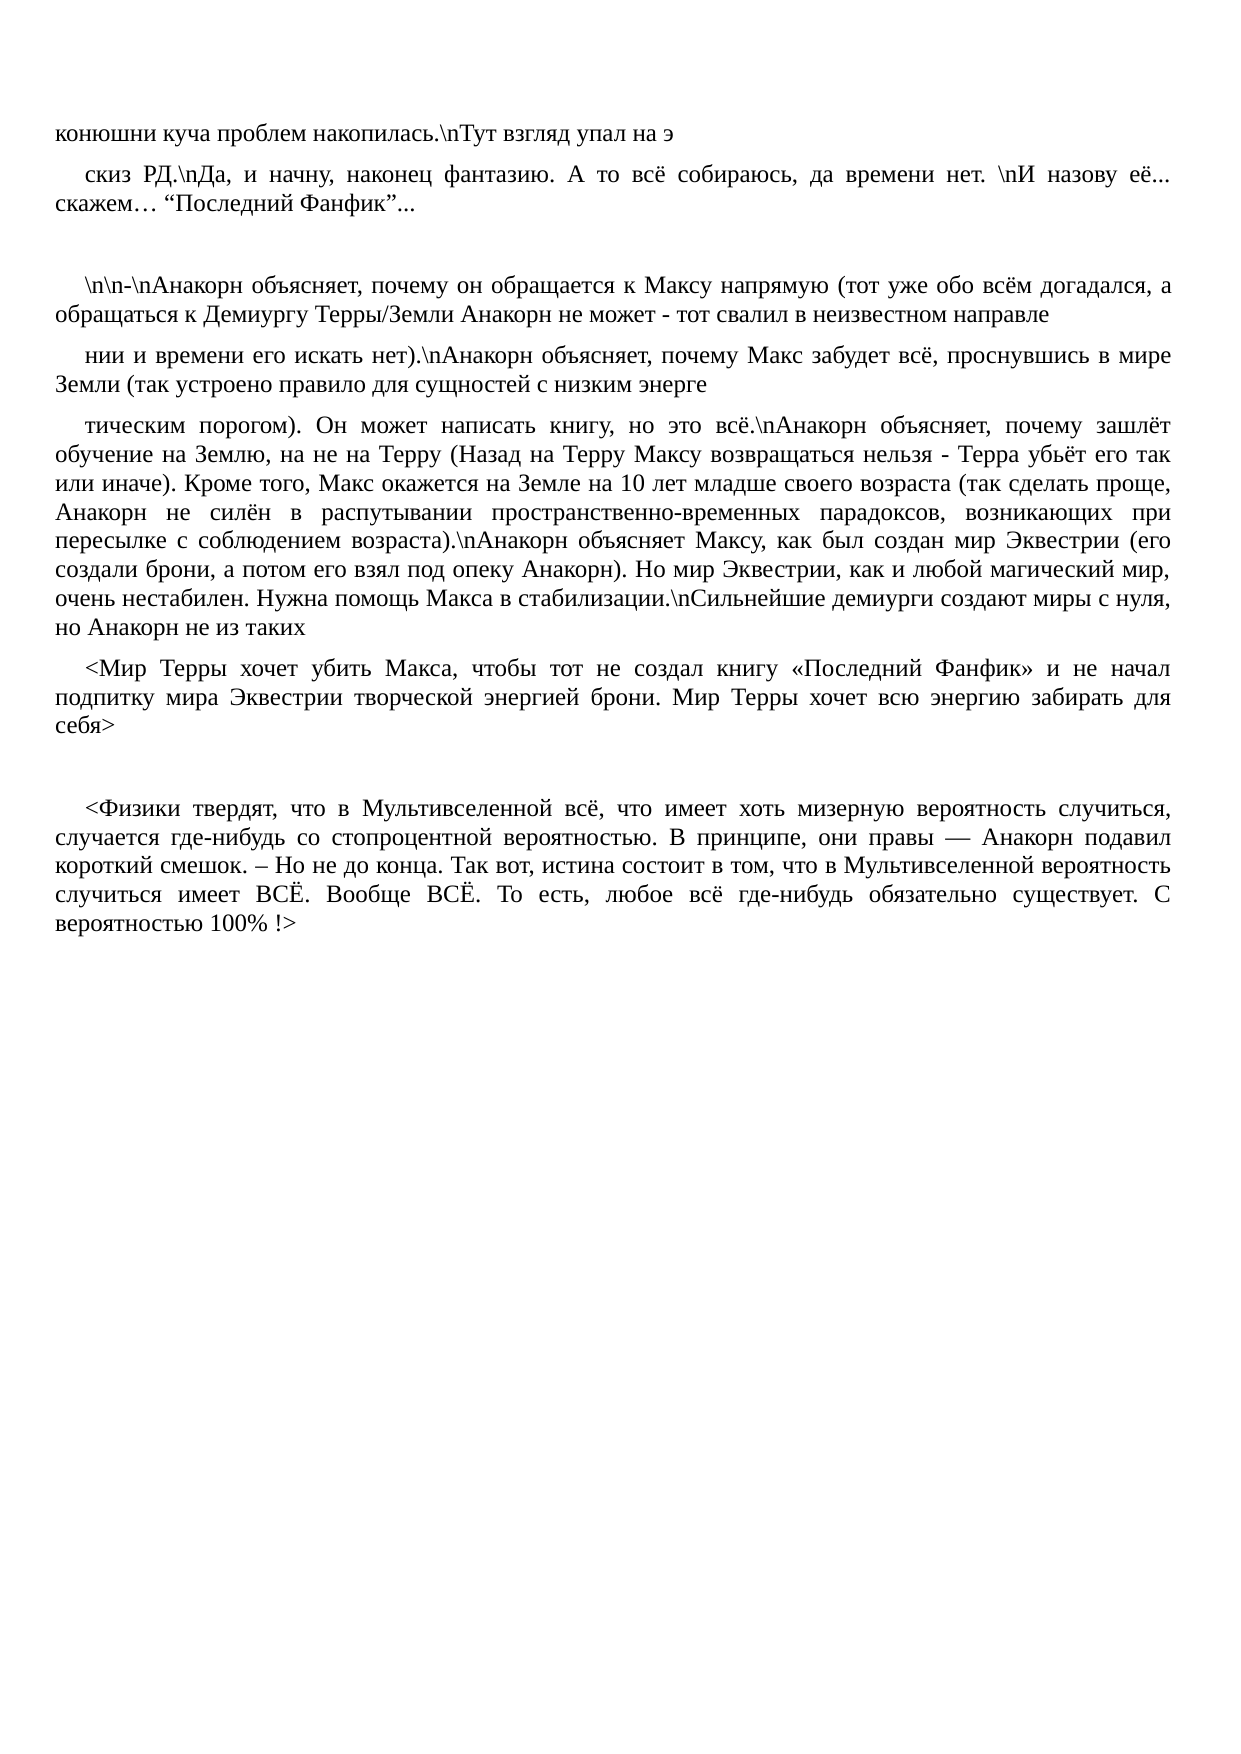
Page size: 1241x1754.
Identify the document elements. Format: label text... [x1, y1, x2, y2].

text тическим порогом). Он может написать книгу, но это всё.\nАнакорн объясняет, почему зашлёт обучение на Землю, на не на Терру (Назад на Терру Максу возвращаться нельзя - Терра убьёт его так или иначе). Кроме того, Макс окажется на Земле на 10 лет младше своего возраста (так сделать проще, Анакорн не силён в распутывании пространственно-временных парадоксов, возникающих при пересылке с соблюдением возраста).\nАнакорн объясняет Максу, как был создан мир Эквестрии (его создали брони, а потом его взял под опеку Анакорн). Но мир Эквестрии, как и любой магический мир, очень нестабилен. Нужна помощь Макса в стабилизации.\nСильнейшие демиурги создают миры с нуля, но Анакорн не из таких [55, 411, 1172, 641]
text нии и времени его искать нет).\nАнакорн объясняет, почему Макс забудет всё, проснувшись в мире Земли (так устроено правило для сущностей с низким энерге [55, 341, 1172, 398]
text <Мир Терры хочет убить Макса, чтобы тот не создал книгу «Последний Фанфик» и не начал подпитку мира Эквестрии творческой энергией брони. Мир Терры хочет всю энергию забирать для себя> [55, 653, 1172, 739]
text \n\n-\nАнакорн объясняет, почему он обращается к Максу напрямую (тот уже обо всём догадался, а обращаться к Демиургу Терры/Земли Анакорн не может - тот свалил в неизвестном направле [55, 271, 1172, 328]
text скиз РД.\nДа, и начну, наконец фантазию. А то всё собираюсь, да времени нет. \nИ назову её... скажем… “Последний Фанфик”... [55, 159, 1172, 217]
text <Физики твердят, что в Мультивселенной всё, что имеет хоть мизерную вероятность случиться, случается где-нибудь со стопроцентной вероятностью. В принципе, они правы — Анакорн подавил короткий смешок. – Но не до конца. Так вот, истина состоит в том, что в Мультивселенной вероятность случиться имеет ВСЁ. Вообще ВСЁ. То есть, любое всё где-нибудь обязательно существует. С вероятностью 100% !> [55, 793, 1172, 937]
text конюшни куча проблем накопилась.\nТут взгляд упал на э [55, 118, 1172, 147]
